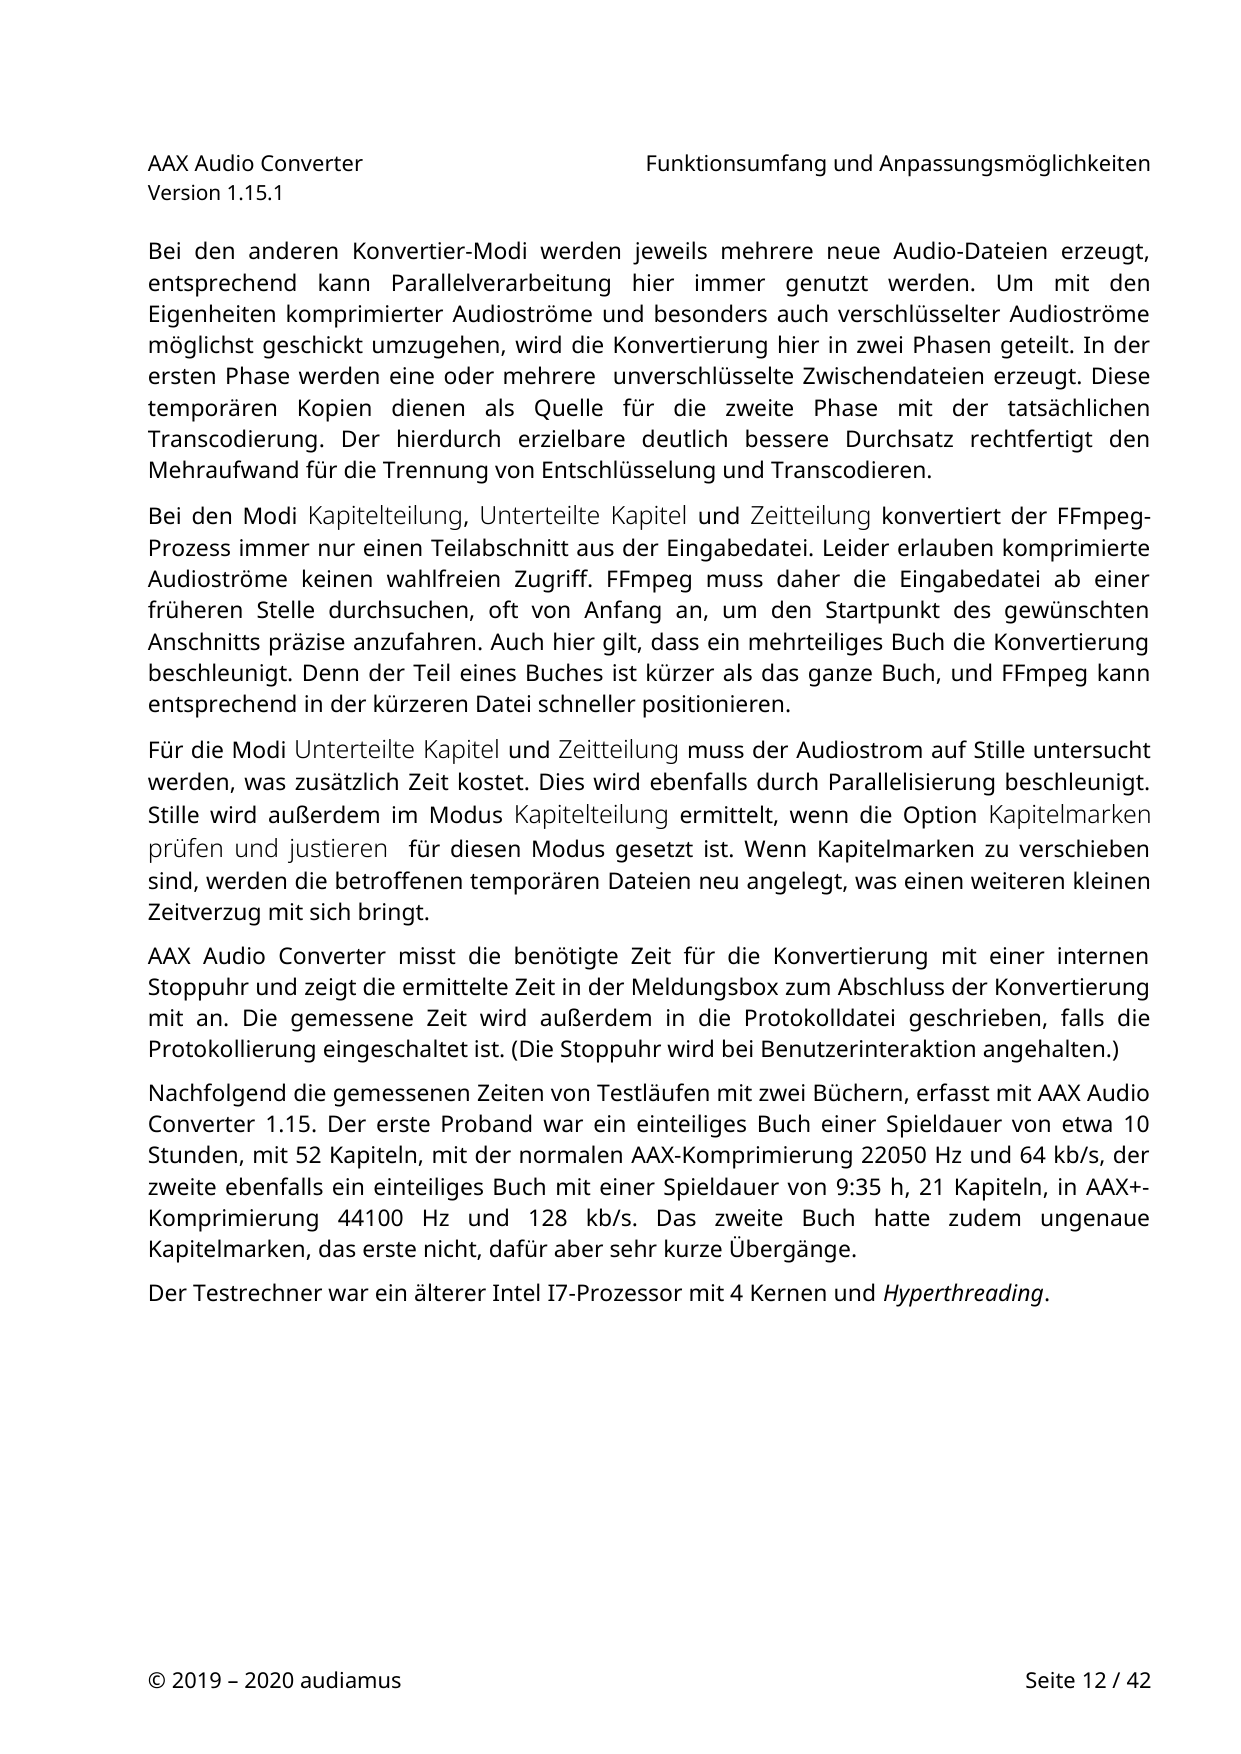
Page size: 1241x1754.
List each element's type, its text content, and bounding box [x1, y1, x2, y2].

text Für die Modi Unterteilte Kapitel und Zeitteilung muss der Audiostrom auf Stille untersucht werden, was zusätzlich Zeit kostet. Dies wird ebenfalls durch Parallelisierung beschleunigt. Stille wird außerdem im Modus Kapitelteilung ermittelt, wenn die Option Kapitelmarken prüfen und justieren für diesen Modus gesetzt ist. Wenn Kapitelmarken zu verschieben sind, werden die betroffenen temporären Dateien neu angelegt, was einen weiteren kleinen Zeitverzug mit sich bringt. [148, 732, 1152, 927]
text Der Testrechner war ein älterer Intel I7-Prozessor mit 4 Kernen und Hyperthreading. [148, 1277, 1152, 1308]
text Bei den Modi Kapitelteilung, Unterteilte Kapitel und Zeitteilung konvertiert der FFmpeg-Prozess immer nur einen Teilabschnitt aus der Eingabedatei. Leider erlauben komprimierte Audioströme keinen wahlfreien Zugriff. FFmpeg muss daher die Eingabedatei ab einer früheren Stelle durchsuchen, oft von Anfang an, um den Startpunkt des gewünschten Anschnitts präzise anzufahren. Auch hier gilt, dass ein mehrteiliges Buch die Konvertierung beschleunigt. Denn der Teil eines Buches ist kürzer als das ganze Buch, und FFmpeg kann entsprechend in der kürzeren Datei schneller positionieren. [148, 498, 1152, 719]
text Bei den anderen Konvertier-Modi werden jeweils mehrere neue Audio-Dateien erzeugt, entsprechend kann Parallelverarbeitung hier immer genutzt werden. Um mit den Eigenheiten komprimierter Audioströme und besonders auch verschlüsselter Audioströme möglichst geschickt umzugehen, wird die Konvertierung hier in zwei Phasen geteilt. In der ersten Phase werden eine oder mehrere unverschlüsselte Zwischendateien erzeugt. Diese temporären Kopien dienen als Quelle für die zweite Phase mit der tatsächlichen Transcodierung. Der hierdurch erzielbare deutlich bessere Durchsatz rechtfertigt den Mehraufwand für die Trennung von Entschlüsselung und Transcodieren. [148, 235, 1152, 485]
text Nachfolgend die gemessenen Zeiten von Testläufen mit zwei Büchern, erfasst mit AAX Audio Converter 1.15. Der erste Proband war ein einteiliges Buch einer Spieldauer von etwa 10 Stunden, mit 52 Kapiteln, mit der normalen AAX-Komprimierung 22050 Hz und 64 kb/s, der zweite ebenfalls ein einteiliges Buch mit einer Spieldauer von 9:35 h, 21 Kapiteln, in AAX+-Komprimierung 44100 Hz und 128 kb/s. Das zweite Buch hatte zudem ungenaue Kapitelmarken, das erste nicht, dafür aber sehr kurze Übergänge. [148, 1077, 1152, 1264]
text AAX Audio Converter misst die benötigte Zeit für die Konvertierung mit einer internen Stoppuhr und zeigt die ermittelte Zeit in der Meldungsbox zum Abschluss der Konvertierung mit an. Die gemessene Zeit wird außerdem in die Protokolldatei geschrieben, falls die Protokollierung eingeschaltet ist. (Die Stoppuhr wird bei Benutzerinteraktion angehalten.) [148, 939, 1152, 1064]
